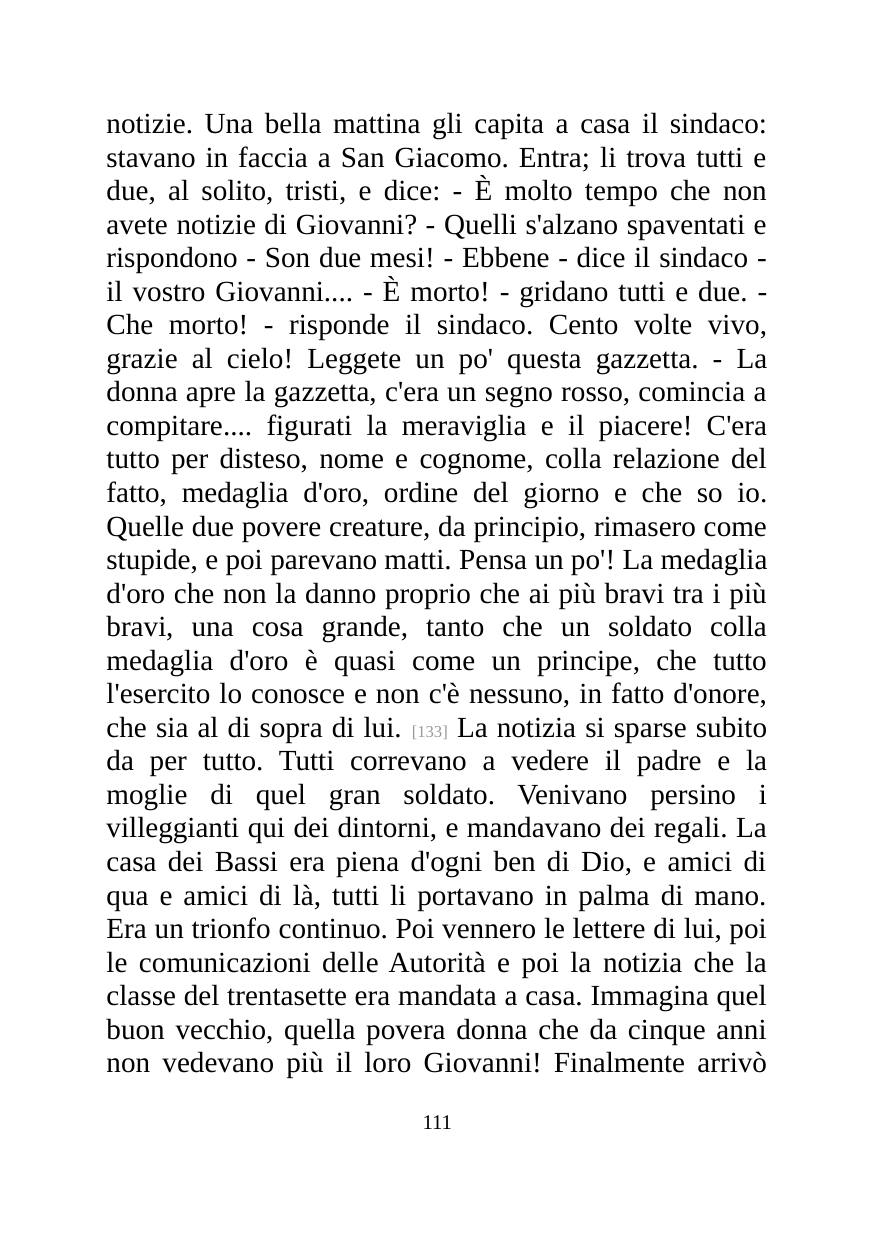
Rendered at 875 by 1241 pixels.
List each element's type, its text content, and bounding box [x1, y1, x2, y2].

text notizie. Una bella mattina gli capita a casa il sindaco: stavano in faccia a San Giacomo. Entra; li trova tutti e due, al solito, tristi, e dice: - È molto tempo che non avete notizie di Giovanni? - Quelli s'alzano spaventati e rispondono - Son due mesi! - Ebbene - dice il sindaco - il vostro Giovanni.... - È morto! - gridano tutti e due. - Che morto! - risponde il sindaco. Cento volte vivo, grazie al cielo! Leggete un po' questa gazzetta. - La donna apre la gazzetta, c'era un segno rosso, comincia a compitare.... figurati la meraviglia e il piacere! C'era tutto per disteso, nome e cognome, colla relazione del fatto, medaglia d'oro, ordine del giorno e che so io. Quelle due povere creature, da principio, rimasero come stupide, e poi parevano matti. Pensa un po'! La medaglia d'oro che non la danno proprio che ai più bravi tra i più bravi, una cosa grande, tanto che un soldato colla medaglia d'oro è quasi come un principe, che tutto l'esercito lo conosce e non c'è nessuno, in fatto d'onore, che sia al di sopra di lui. [133] La notizia si sparse subito da per tutto. Tutti correvano a vedere il padre e la moglie di quel gran soldato. Venivano persino i villeggianti qui dei dintorni, e mandavano dei regali. La casa dei Bassi era piena d'ogni ben di Dio, e amici di qua e amici di là, tutti li portavano in palma di mano. Era un trionfo continuo. Poi vennero le lettere di lui, poi le comunicazioni delle Autorità e poi la notizia che la classe del trentasette era mandata a casa. Immagina quel buon vecchio, quella povera donna che da cinque anni non vedevano più il loro Giovanni! Finalmente arrivò [106, 106, 768, 1079]
